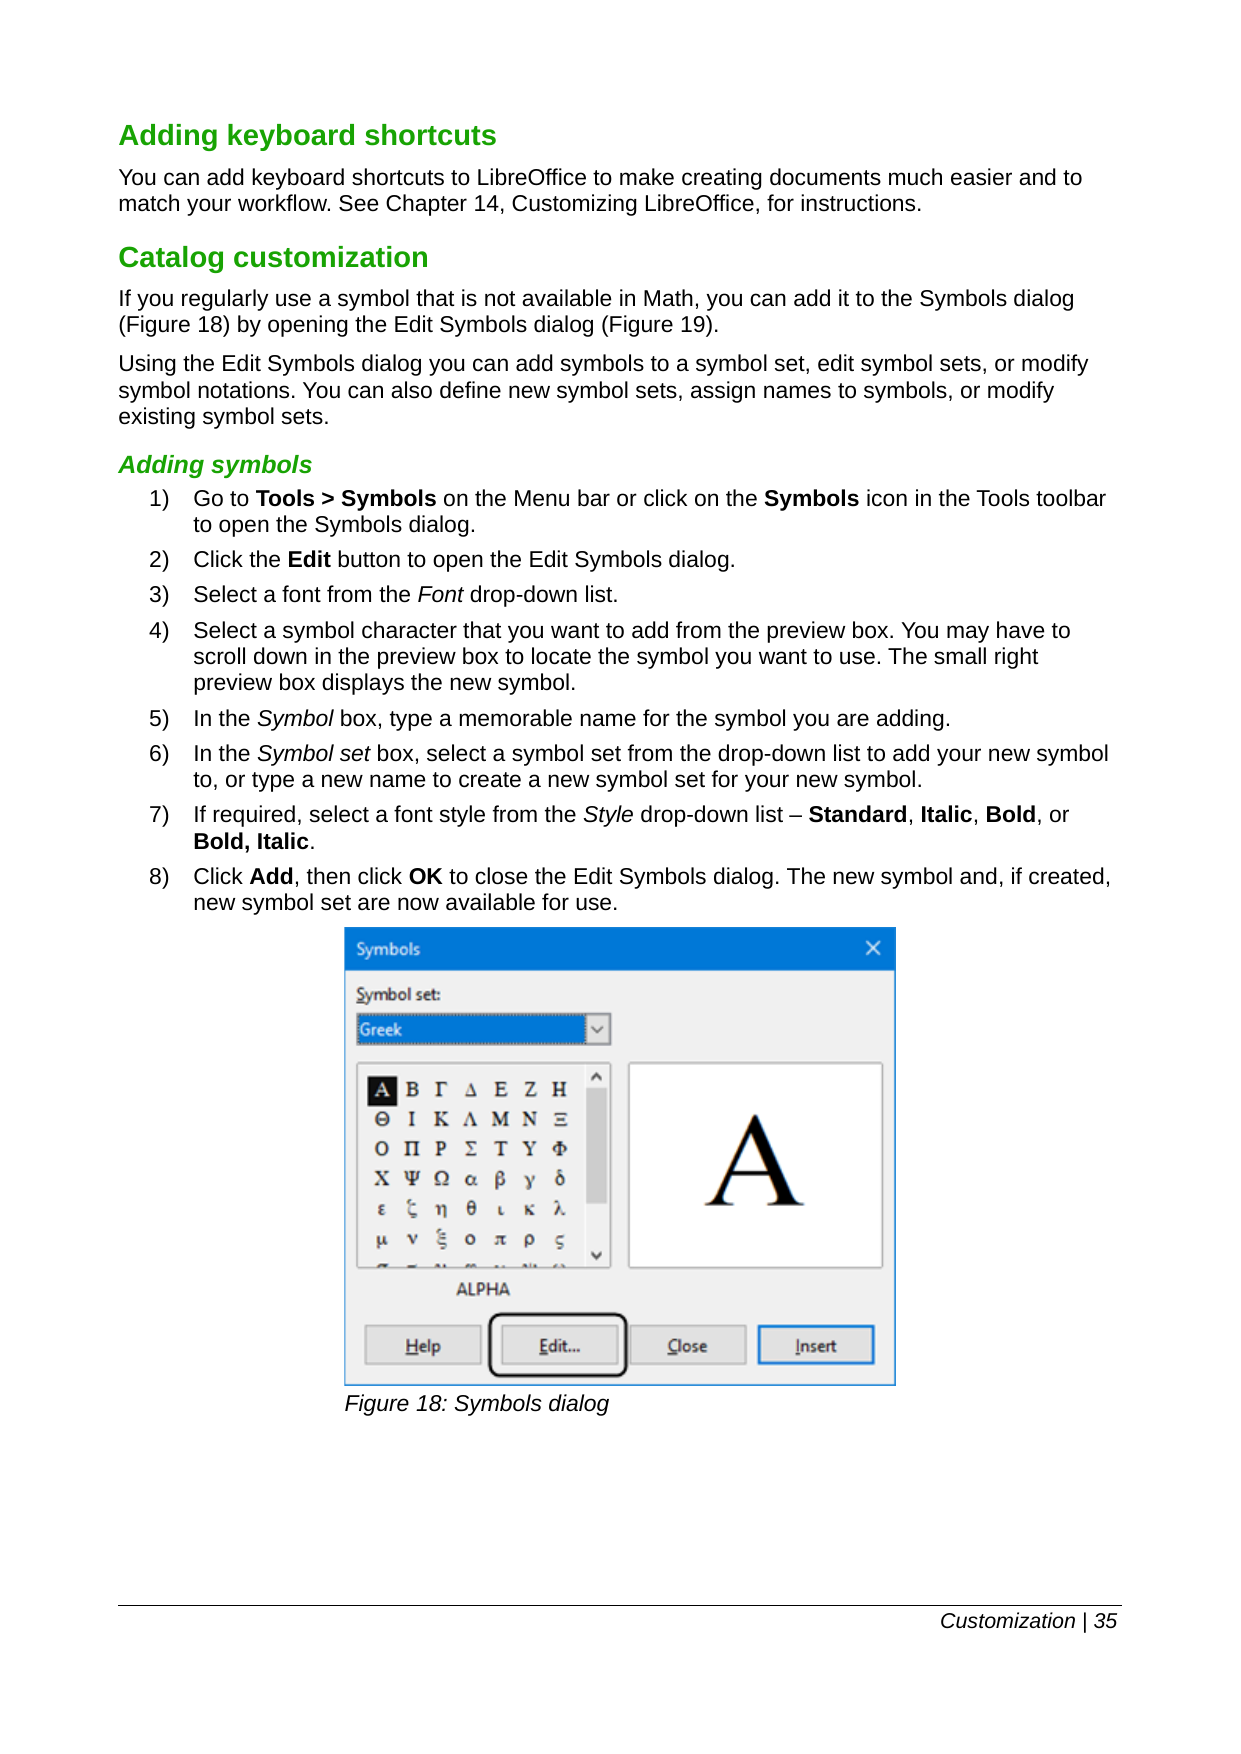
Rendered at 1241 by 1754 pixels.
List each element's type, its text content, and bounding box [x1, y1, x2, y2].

list In the Symbol box, type a memorable name for the symbol you are adding. [169, 704, 1122, 731]
picture [344, 927, 896, 1386]
text Using the Edit Symbols dialog you can add symbols to a symbol set, edit symbol sets, or modify symbol notations. You can also define new symbol sets, assign names to symbols, or modify existing symbol sets. [118, 350, 1122, 429]
list Click Add, then click OK to close the Edit Symbols dialog. The new symbol and, if created, new symbol set are now available for use. [169, 863, 1122, 916]
text Figure 18: Symbols dialog [344, 1386, 896, 1417]
text You can add keyboard shortcuts to LibreOffice to make creating documents much easier and to match your workflow. See Chapter 14, Customizing LibreOffice, for instructions. [118, 163, 1122, 216]
list Click the Edit button to open the Edit Symbols dialog. [169, 546, 1122, 573]
subtitle Adding keyboard shortcuts [118, 118, 1122, 152]
subtitle Adding symbols [118, 450, 1122, 479]
subtitle Catalog customization [118, 240, 1122, 273]
list Select a font from the Font drop-down list. [169, 581, 1122, 608]
list In the Symbol set box, select a symbol set from the drop-down list to add your new symbol to, or type a new name to create a new symbol set for your new symbol. [169, 740, 1122, 792]
list If required, select a font style from the Style drop-down list – Standard, Italic, Bold, or Bold, Italic. [169, 801, 1122, 854]
list Select a symbol character that you want to add from the preview box. You may have to scroll down in the preview box to locate the symbol you want to use. The small right preview box displays the new symbol. [169, 617, 1122, 696]
text If you regularly use a symbol that is not available in Math, you can add it to the Symbols dialog (Figure 18) by opening the Edit Symbols dialog (Figure 19). [118, 285, 1122, 338]
list Go to Tools > Symbols on the Menu bar or click on the Symbols icon in the Tools toolbar to open the Symbols dialog. [169, 485, 1122, 537]
